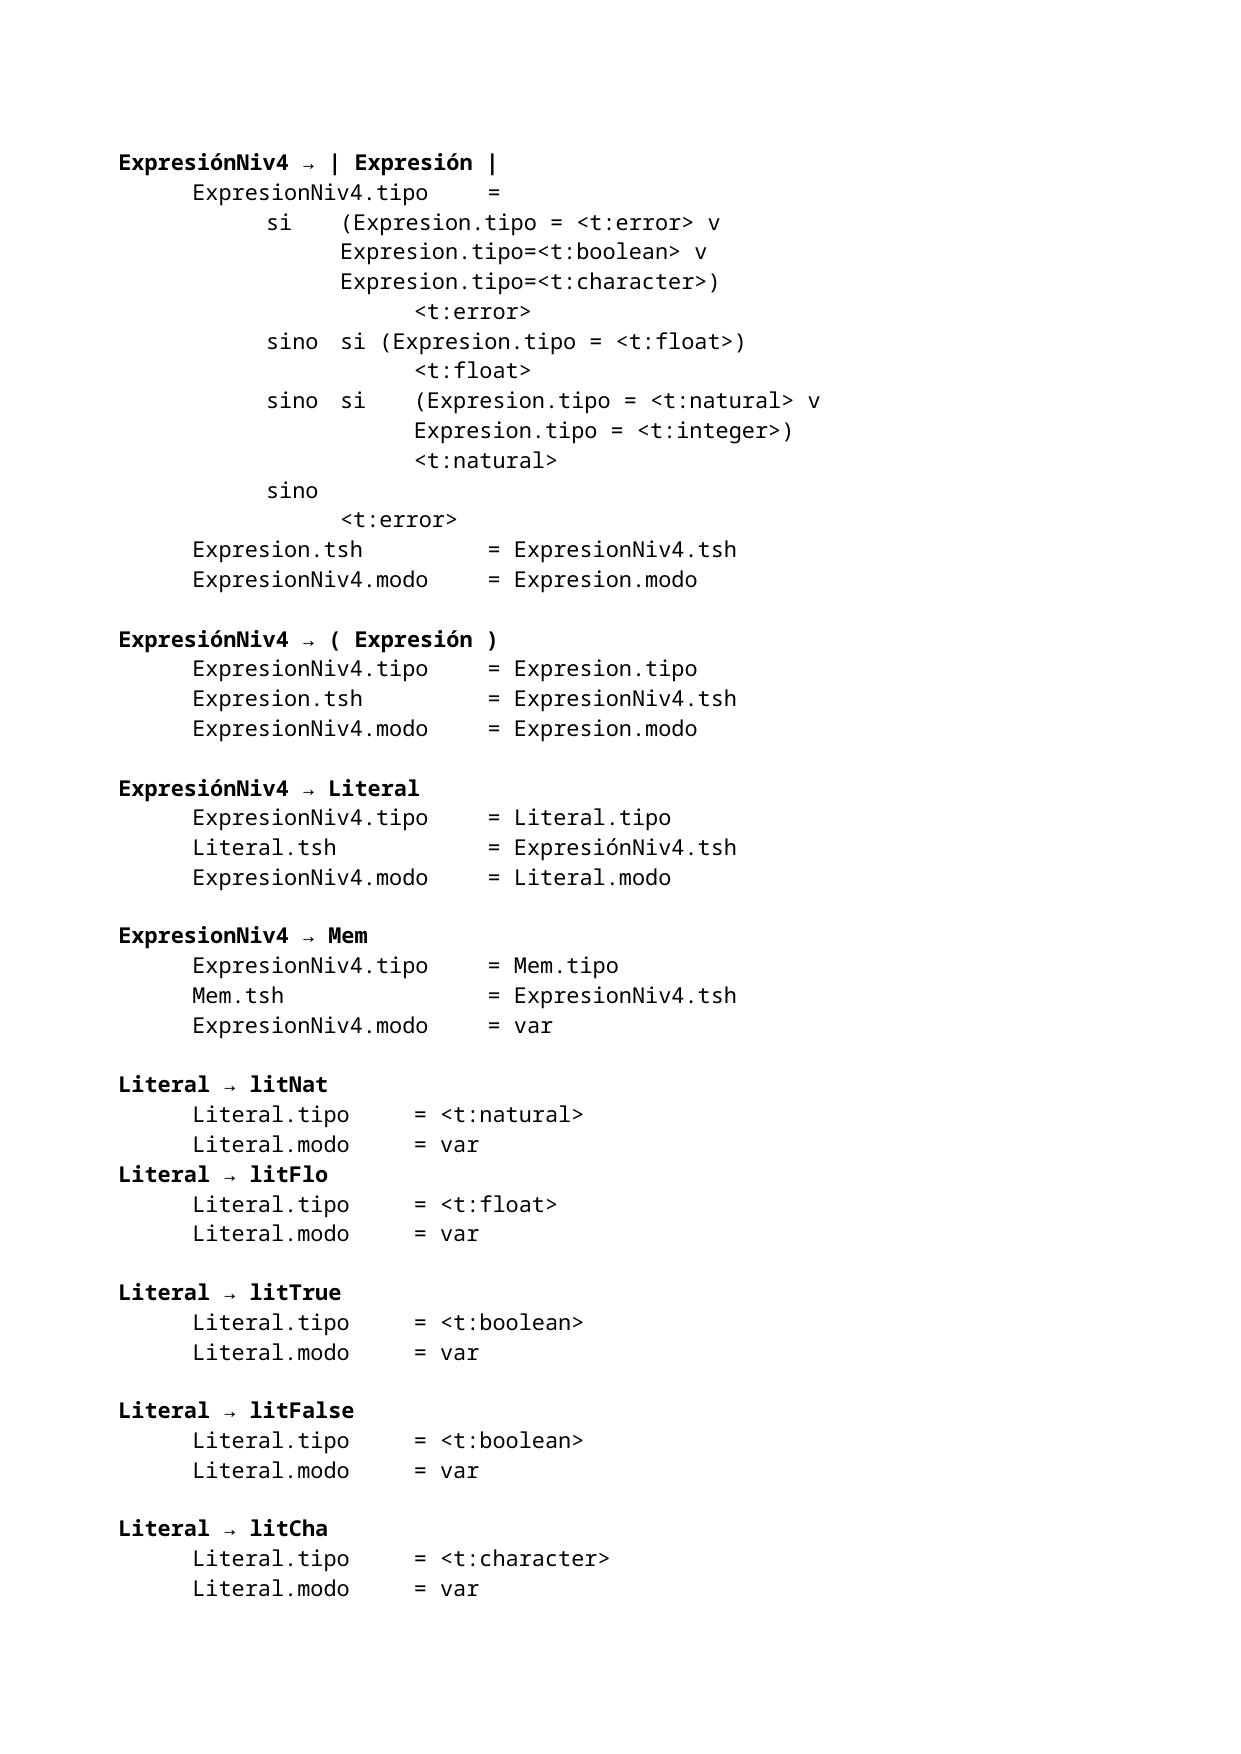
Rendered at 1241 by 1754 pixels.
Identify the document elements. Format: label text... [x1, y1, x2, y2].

text ExpresiónNiv4 → ( Expresión ) [118, 623, 1122, 653]
text Literal.modo = var [118, 1454, 1122, 1484]
text ExpresiónNiv4 → Literal [118, 772, 1122, 802]
text ExpresionNiv4.tipo = Expresion.tipo [118, 653, 1122, 683]
text Expresion.tipo=<t:boolean> v [118, 236, 1122, 266]
text Literal.tipo = <t:natural> [118, 1099, 1122, 1129]
text ExpresionNiv4.tipo = Mem.tipo [118, 950, 1122, 980]
text ExpresionNiv4.modo = Expresion.modo [118, 713, 1122, 743]
text Mem.tsh = ExpresionNiv4.tsh [118, 980, 1122, 1010]
text Literal → litTrue [118, 1277, 1122, 1307]
text Literal.modo = var [118, 1218, 1122, 1248]
text Literal.modo = var [118, 1573, 1122, 1602]
text Expresion.tsh = ExpresionNiv4.tsh [118, 534, 1122, 564]
text Literal.tipo = <t:character> [118, 1543, 1122, 1573]
text <t:float> [118, 355, 1122, 385]
text sino si (Expresion.tipo = <t:float>) [118, 326, 1122, 355]
text Expresion.tipo=<t:character>) [118, 266, 1122, 296]
text sino [118, 474, 1122, 504]
text <t:error> [118, 504, 1122, 534]
text Literal.tipo = <t:boolean> [118, 1307, 1122, 1336]
text Literal → litFlo [118, 1159, 1122, 1188]
text ExpresionNiv4.tipo = [118, 177, 1122, 206]
text Literal.modo = var [118, 1129, 1122, 1159]
text Literal.modo = var [118, 1336, 1122, 1366]
text Literal → litCha [118, 1513, 1122, 1543]
text Literal → litNat [118, 1069, 1122, 1099]
text Expresion.tipo = <t:integer>) [118, 415, 1122, 445]
text Literal.tipo = <t:float> [118, 1188, 1122, 1218]
text Literal.tsh = ExpresiónNiv4.tsh [118, 832, 1122, 862]
text ExpresionNiv4.modo = Expresion.modo [118, 564, 1122, 594]
text Expresion.tsh = ExpresionNiv4.tsh [118, 683, 1122, 713]
text ExpresionNiv4.tipo = Literal.tipo [118, 802, 1122, 832]
text Literal → litFalse [118, 1395, 1122, 1425]
text ExpresiónNiv4 → | Expresión | [118, 147, 1122, 177]
text <t:error> [118, 296, 1122, 326]
text si (Expresion.tipo = <t:error> v [118, 206, 1122, 236]
text ExpresionNiv4.modo = var [118, 1010, 1122, 1039]
text <t:natural> [118, 445, 1122, 474]
text Literal.tipo = <t:boolean> [118, 1425, 1122, 1454]
text sino si (Expresion.tipo = <t:natural> v [118, 385, 1122, 415]
text ExpresionNiv4.modo = Literal.modo [118, 862, 1122, 892]
text ExpresionNiv4 → Mem [118, 920, 1122, 950]
